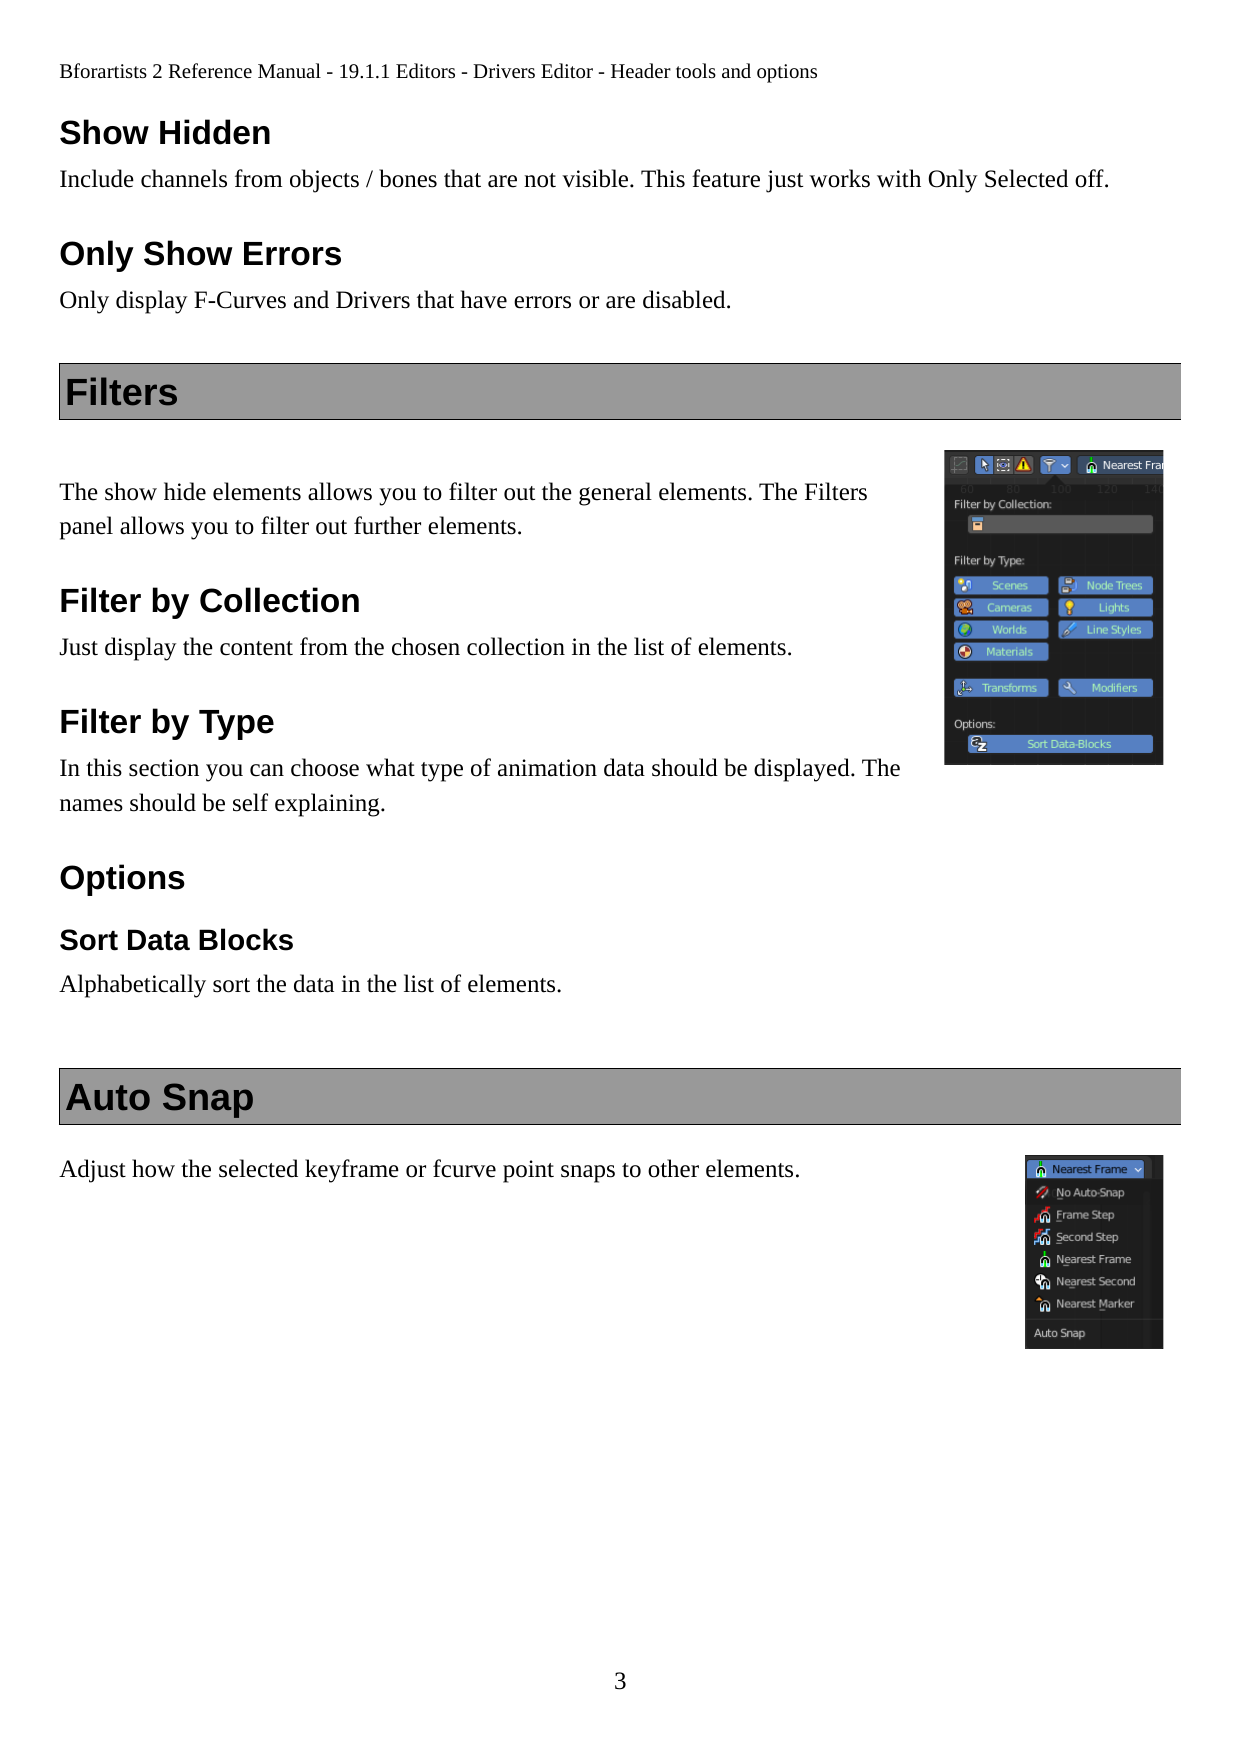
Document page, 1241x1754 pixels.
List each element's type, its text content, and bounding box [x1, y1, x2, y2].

picture [944, 450, 1164, 765]
text Only display F-Curves and Drivers that have errors or are disabled. [59, 285, 1181, 313]
subtitle [1164, 581, 1181, 620]
table_header Auto Snap [60, 1069, 1181, 1124]
text The show hide elements allows you to filter out the general elements. The Filters panel allows you to filter out further elements. [59, 477, 944, 540]
subtitle [1164, 702, 1181, 741]
subtitle Options [59, 858, 1181, 896]
text In this section you can choose what type of animation data should be displayed. The names should be self explaining. [59, 753, 1181, 816]
subtitle Filter by Collection [59, 581, 944, 620]
text Adjust how the selected keyframe or fcurve point snaps to other elements. [59, 1154, 1181, 1182]
text Alphabetically sort the data in the list of elements. [59, 969, 1181, 998]
text Include channels from objects / bones that are not visible. This feature just works with Only Selected off. [59, 164, 1181, 192]
subtitle Only Show Errors [59, 234, 1181, 272]
subtitle Sort Data Blocks [59, 923, 1181, 957]
text Just display the content from the chosen collection in the list of elements. [59, 632, 944, 661]
table_header Filters [60, 364, 1181, 419]
subtitle Filter by Type [59, 702, 944, 741]
picture [1025, 1155, 1164, 1349]
subtitle Show Hidden [59, 113, 1181, 151]
